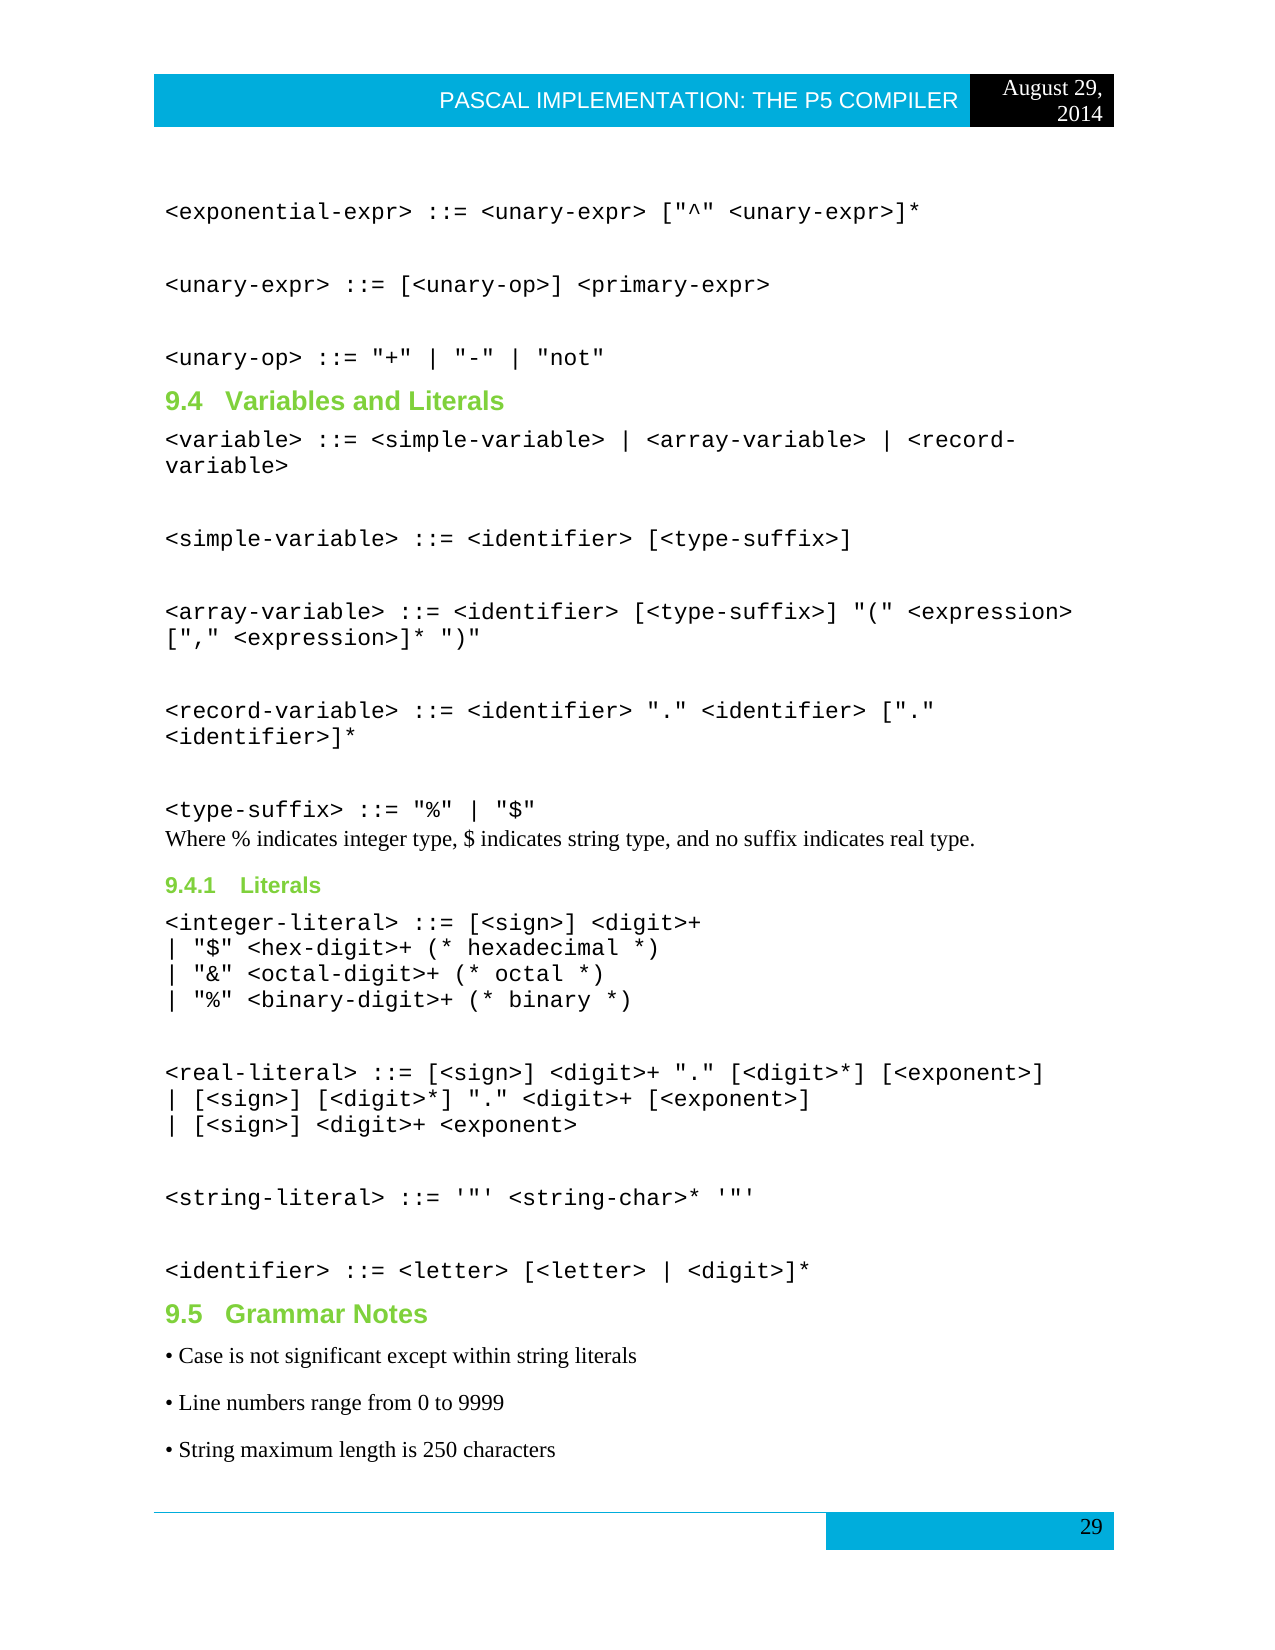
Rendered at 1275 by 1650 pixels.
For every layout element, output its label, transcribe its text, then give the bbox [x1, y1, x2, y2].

text <integer-literal> ::= [<sign>] <digit>+ [165, 911, 1125, 937]
text • Line numbers range from 0 to 9999 [165, 1389, 1125, 1416]
text | "%" <binary-digit>+ (* binary *) [165, 989, 1125, 1014]
subtitle Literals [165, 872, 1125, 898]
text | [<sign>] [<digit>*] "." <digit>+ [<exponent>] [165, 1088, 1125, 1114]
text • Case is not significant except within string literals [165, 1342, 1125, 1368]
text • String maximum length is 250 characters [165, 1436, 1125, 1463]
text <record-variable> ::= <identifier> "." <identifier> ["." <identifier>]* [165, 700, 1125, 752]
text <exponential-expr> ::= <unary-expr> ["^" <unary-expr>]* [165, 200, 1125, 226]
text <identifier> ::= <letter> [<letter> | <digit>]* [165, 1260, 1125, 1286]
text <simple-variable> ::= <identifier> [<type-suffix>] [165, 528, 1125, 553]
text | [<sign>] <digit>+ <exponent> [165, 1114, 1125, 1139]
text <unary-expr> ::= [<unary-op>] <primary-expr> [165, 273, 1125, 299]
text <real-literal> ::= [<sign>] <digit>+ "." [<digit>*] [<exponent>] [165, 1062, 1125, 1088]
text | "$" <hex-digit>+ (* hexadecimal *) [165, 937, 1125, 963]
subtitle Grammar Notes [165, 1298, 1125, 1329]
text <unary-op> ::= "+" | "-" | "not" [165, 346, 1125, 372]
text | "&" <octal-digit>+ (* octal *) [165, 963, 1125, 989]
text <variable> ::= <simple-variable> | <array-variable> | <record-variable> [165, 428, 1125, 480]
text <type-suffix> ::= "%" | "$" [165, 799, 1125, 825]
text <array-variable> ::= <identifier> [<type-suffix>] "(" <expression> ["," <expression>]* ")" [165, 601, 1125, 653]
text <string-literal> ::= '"' <string-char>* '"' [165, 1187, 1125, 1213]
text Where % indicates integer type, $ indicates string type, and no suffix indicates real type. [165, 825, 1125, 851]
subtitle Variables and Literals [165, 385, 1125, 416]
